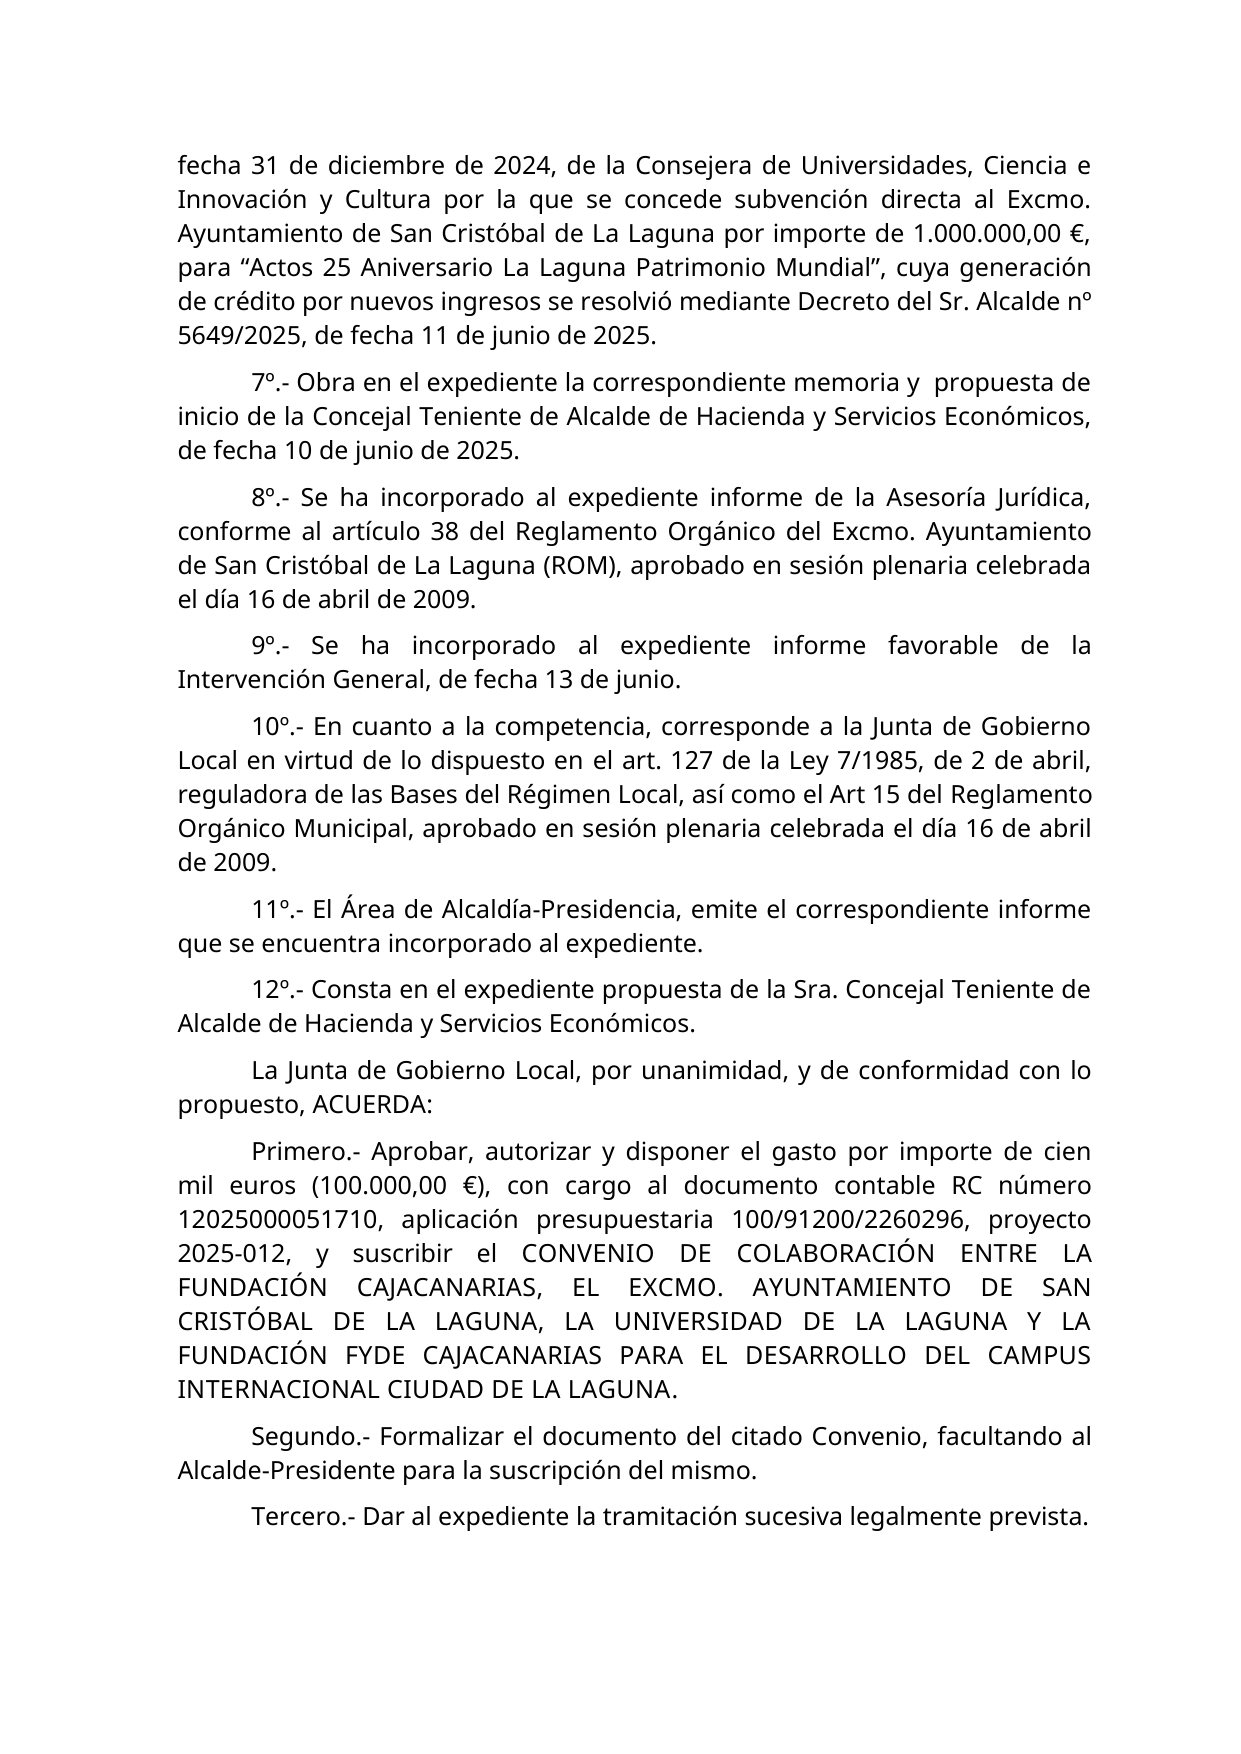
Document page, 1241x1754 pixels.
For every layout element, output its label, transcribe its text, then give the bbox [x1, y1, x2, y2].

text Primero.- Aprobar, autorizar y disponer el gasto por importe de cien mil euros (100.000,00 €), con cargo al documento contable RC número 12025000051710, aplicación presupuestaria 100/91200/2260296, proyecto 2025-012, y suscribir el CONVENIO DE COLABORACIÓN ENTRE LA FUNDACIÓN CAJACANARIAS, EL EXCMO. AYUNTAMIENTO DE SAN CRISTÓBAL DE LA LAGUNA, LA UNIVERSIDAD DE LA LAGUNA Y LA FUNDACIÓN FYDE CAJACANARIAS PARA EL DESARROLLO DEL CAMPUS INTERNACIONAL CIUDAD DE LA LAGUNA. [177, 1133, 1093, 1406]
text 11º.- El Área de Alcaldía-Presidencia, emite el correspondiente informe que se encuentra incorporado al expediente. [177, 891, 1093, 959]
text Tercero.- Dar al expediente la tramitación sucesiva legalmente prevista. [177, 1499, 1093, 1533]
text 8º.- Se ha incorporado al expediente informe de la Asesoría Jurídica, conforme al artículo 38 del Reglamento Orgánico del Excmo. Ayuntamiento de San Cristóbal de La Laguna (ROM), aprobado en sesión plenaria celebrada el día 16 de abril de 2009. [177, 479, 1093, 615]
text Segundo.- Formalizar el documento del citado Convenio, facultando al Alcalde-Presidente para la suscripción del mismo. [177, 1418, 1093, 1486]
text La Junta de Gobierno Local, por unanimidad, y de conformidad con lo propuesto, ACUERDA: [177, 1053, 1093, 1121]
text fecha 31 de diciembre de 2024, de la Consejera de Universidades, Ciencia e Innovación y Cultura por la que se concede subvención directa al Excmo. Ayuntamiento de San Cristóbal de La Laguna por importe de 1.000.000,00 €, para “Actos 25 Aniversario La Laguna Patrimonio Mundial”, cuya generación de crédito por nuevos ingresos se resolvió mediante Decreto del Sr. Alcalde nº 5649/2025, de fecha 11 de junio de 2025. [177, 148, 1093, 352]
text 9º.- Se ha incorporado al expediente informe favorable de la Intervención General, de fecha 13 de junio. [177, 628, 1093, 696]
text 10º.- En cuanto a la competencia, corresponde a la Junta de Gobierno Local en virtud de lo dispuesto en el art. 127 de la Ley 7/1985, de 2 de abril, reguladora de las Bases del Régimen Local, así como el Art 15 del Reglamento Orgánico Municipal, aprobado en sesión plenaria celebrada el día 16 de abril de 2009. [177, 708, 1093, 879]
text 7º.- Obra en el expediente la correspondiente memoria y propuesta de inicio de la Concejal Teniente de Alcalde de Hacienda y Servicios Económicos, de fecha 10 de junio de 2025. [177, 364, 1093, 467]
text 12º.- Consta en el expediente propuesta de la Sra. Concejal Teniente de Alcalde de Hacienda y Servicios Económicos. [177, 972, 1093, 1040]
